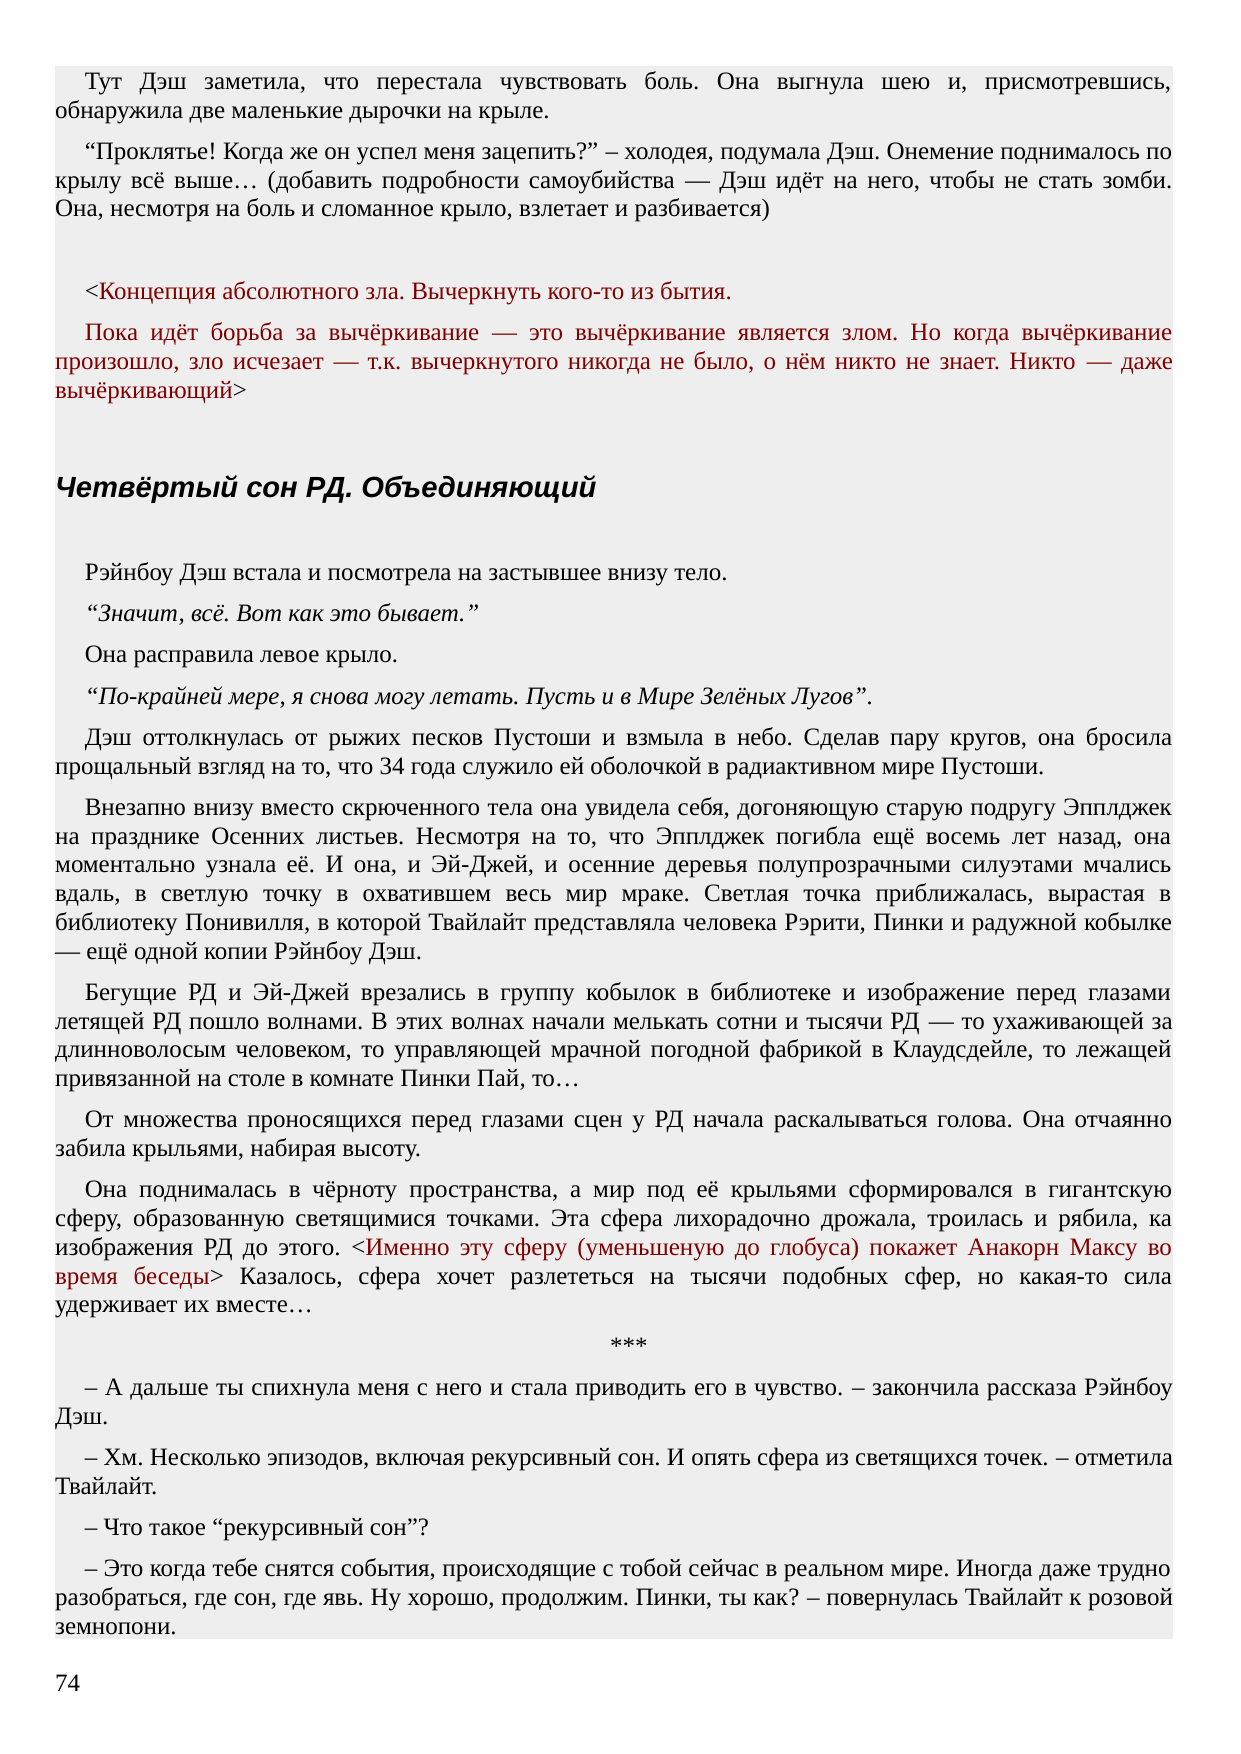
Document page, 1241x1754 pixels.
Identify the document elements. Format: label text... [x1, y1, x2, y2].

text “Значит, всё. Вот как это бывает.” [55, 598, 1173, 627]
text “По-крайней мере, я снова могу летать. Пусть и в Мире Зелёных Лугов”. [55, 681, 1173, 709]
text Бегущие РД и Эй-Джей врезались в группу кобылок в библиотеке и изображение перед глазами летящей РД пошло волнами. В этих волнах начали мелькать сотни и тысячи РД — то ухаживающей за длинноволосым человеком, то управляющей мрачной погодной фабрикой в Клаудсдейле, то лежащей привязанной на столе в комнате Пинки Пай, то… [55, 977, 1173, 1092]
text Пока идёт борьба за вычёркивание — это вычёркивание является злом. Но когда вычёркивание произошло, зло исчезает — т.к. вычеркнутого никогда не было, о нём никто не знает. Никто — даже вычёркивающий> [55, 317, 1173, 403]
text – Что такое “рекурсивный сон”? [55, 1512, 1173, 1541]
text “Проклятье! Когда же он успел меня зацепить?” – холодея, подумала Дэш. Онемение поднималось по крылу всё выше… (добавить подробности самоубийства — Дэш идёт на него, чтобы не стать зомби. Она, несмотря на боль и сломанное крыло, взлетает и разбивается) [55, 136, 1173, 222]
text Она поднималась в чёрноту пространства, а мир под её крыльями сформировался в гигантскую сферу, образованную светящимися точками. Эта сфера лихорадочно дрожала, троилась и рябила, ка изображения РД до этого. <Именно эту сферу (уменьшеную до глобуса) покажет Анакорн Максу во время беседы> Казалось, сфера хочет разлететься на тысячи подобных сфер, но какая-то сила удерживает их вместе… [55, 1174, 1173, 1318]
text Тут Дэш заметила, что перестала чувствовать боль. Она выгнула шею и, присмотревшись, обнаружила две маленькие дырочки на крыле. [55, 66, 1173, 123]
text – Это когда тебе снятся события, происходящие с тобой сейчас в реальном мире. Иногда даже трудно разобраться, где сон, где явь. Ну хорошо, продолжим. Пинки, ты как? – повернулась Твайлайт к розовой земнопони. [55, 1553, 1173, 1639]
text *** [55, 1331, 1173, 1359]
text Рэйнбоу Дэш встала и посмотрела на застывшее внизу тело. [55, 557, 1173, 586]
text – Хм. Несколько эпизодов, включая рекурсивный сон. И опять сфера из светящихся точек. – отметила Твайлайт. [55, 1442, 1173, 1499]
text Она расправила левое крыло. [55, 639, 1173, 668]
text Внезапно внизу вместо скрюченного тела она увидела себя, догоняющую старую подругу Эпплджек на празднике Осенних листьев. Несмотря на то, что Эпплджек погибла ещё восемь лет назад, она моментально узнала её. И она, и Эй-Джей, и осенние деревья полупрозрачными силуэтами мчались вдаль, в светлую точку в охватившем весь мир мраке. Светлая точка приближалась, вырастая в библиотеку Понивилля, в которой Твайлайт представляла человека Рэрити, Пинки и радужной кобылке — ещё одной копии Рэйнбоу Дэш. [55, 792, 1173, 964]
text Дэш оттолкнулась от рыжих песков Пустоши и взмыла в небо. Сделав пару кругов, она бросила прощальный взгляд на то, что 34 года служило ей оболочкой в радиактивном мире Пустоши. [55, 722, 1173, 779]
subtitle Четвёртый сон РД. Объединяющий [55, 470, 1173, 503]
text – А дальше ты спихнула меня с него и стала приводить его в чувство. – закончила рассказа Рэйнбоу Дэш. [55, 1372, 1173, 1429]
text От множества проносящихся перед глазами сцен у РД начала раскалываться голова. Она отчаянно забила крыльями, набирая высоту. [55, 1104, 1173, 1162]
text <Концепция абсолютного зла. Вычеркнуть кого-то из бытия. [55, 276, 1173, 305]
